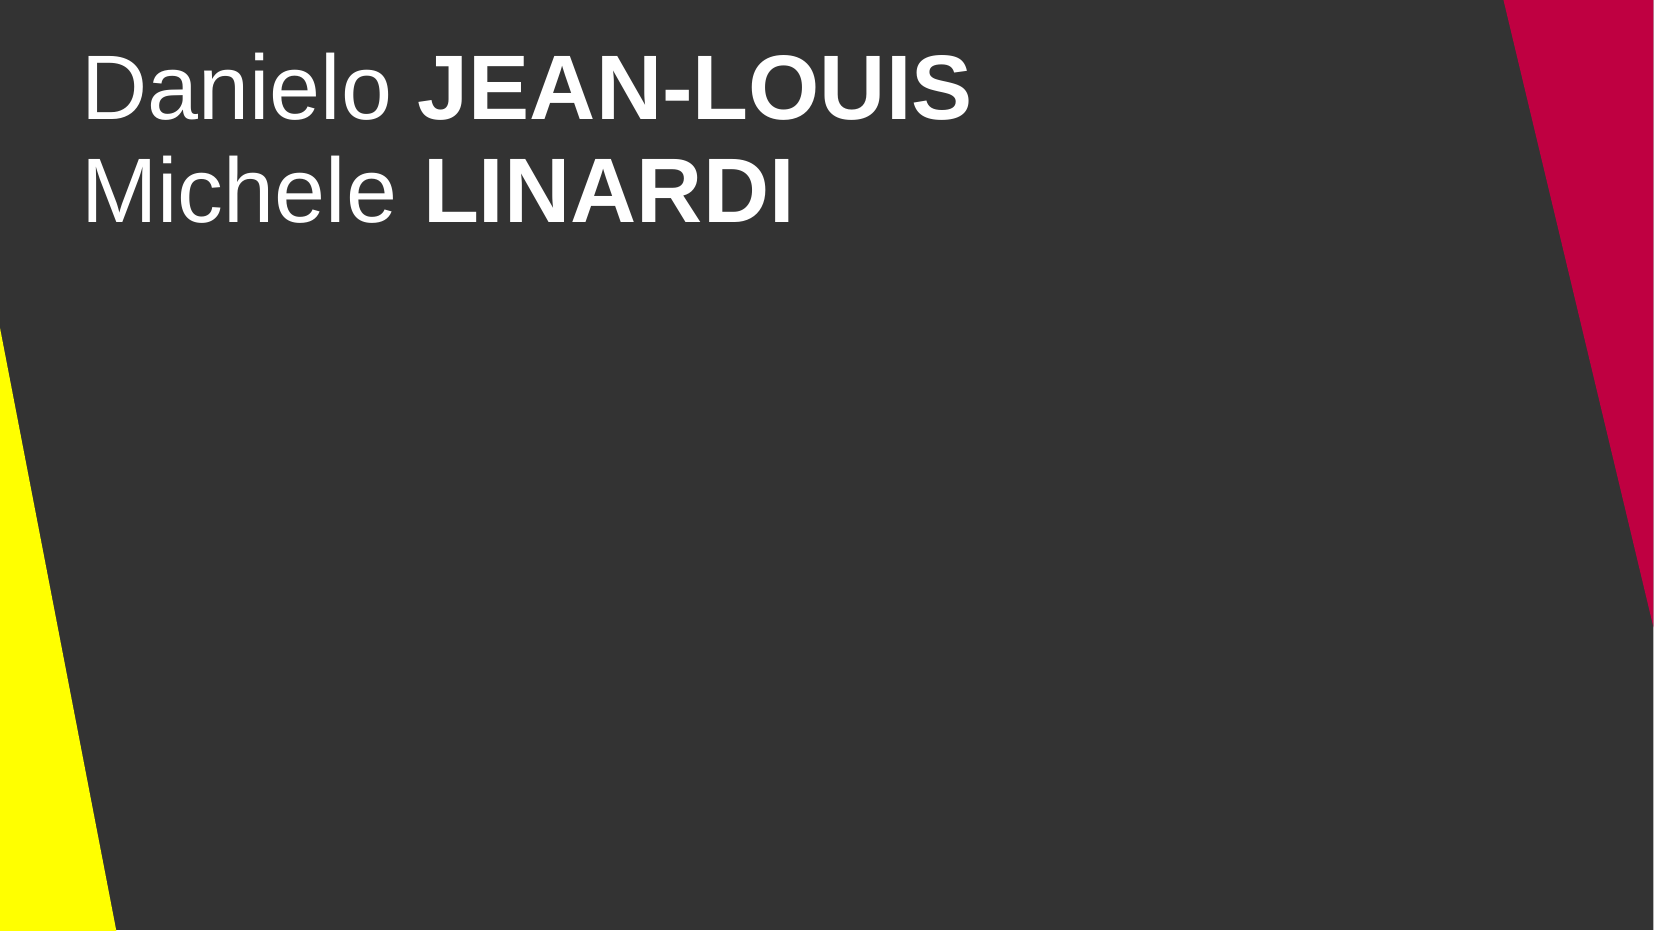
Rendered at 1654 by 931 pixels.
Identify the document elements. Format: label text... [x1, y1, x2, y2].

text_box [0, 327, 117, 931]
text_box [1503, 0, 1654, 630]
text_box Danielo JEAN-LOUIS Michele LINARDI [81, 36, 1570, 758]
